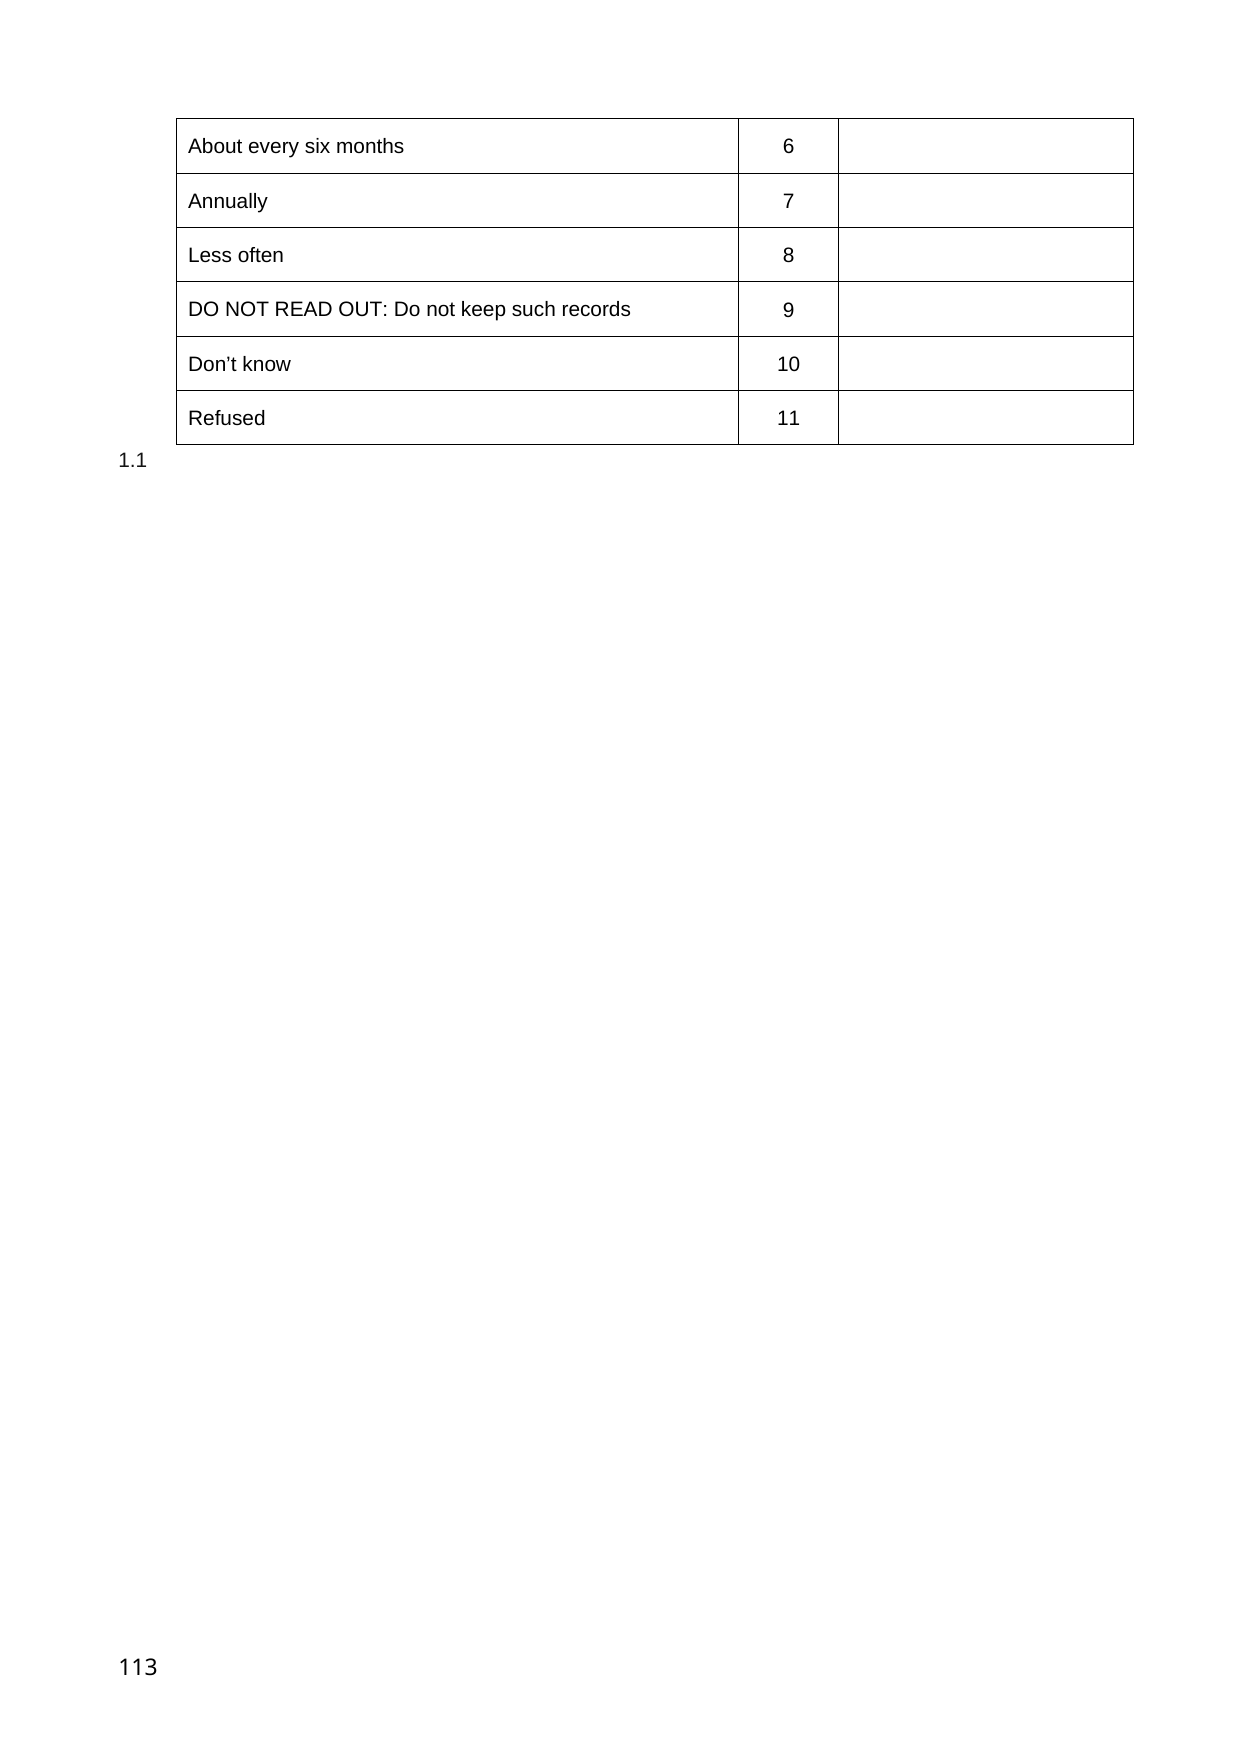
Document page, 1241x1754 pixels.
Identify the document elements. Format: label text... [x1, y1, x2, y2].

table_cell 11 [739, 391, 838, 444]
table_cell About every six months [177, 119, 738, 172]
table_cell [839, 119, 1133, 172]
table_cell [839, 174, 1133, 227]
table_cell 10 [739, 337, 838, 390]
table_cell [839, 337, 1133, 390]
table_cell [839, 228, 1133, 281]
table_cell 7 [739, 174, 838, 227]
table_cell Refused [177, 391, 738, 444]
table_cell 8 [739, 228, 838, 281]
table_cell DO NOT READ OUT: Do not keep such records [177, 282, 738, 336]
table_cell Don’t know [177, 337, 738, 390]
table_cell Less often [177, 228, 738, 281]
table_cell Annually [177, 174, 738, 227]
table_cell 9 [739, 282, 838, 336]
table_cell 6 [739, 119, 838, 172]
table_cell [839, 391, 1133, 444]
table_cell [839, 282, 1133, 336]
